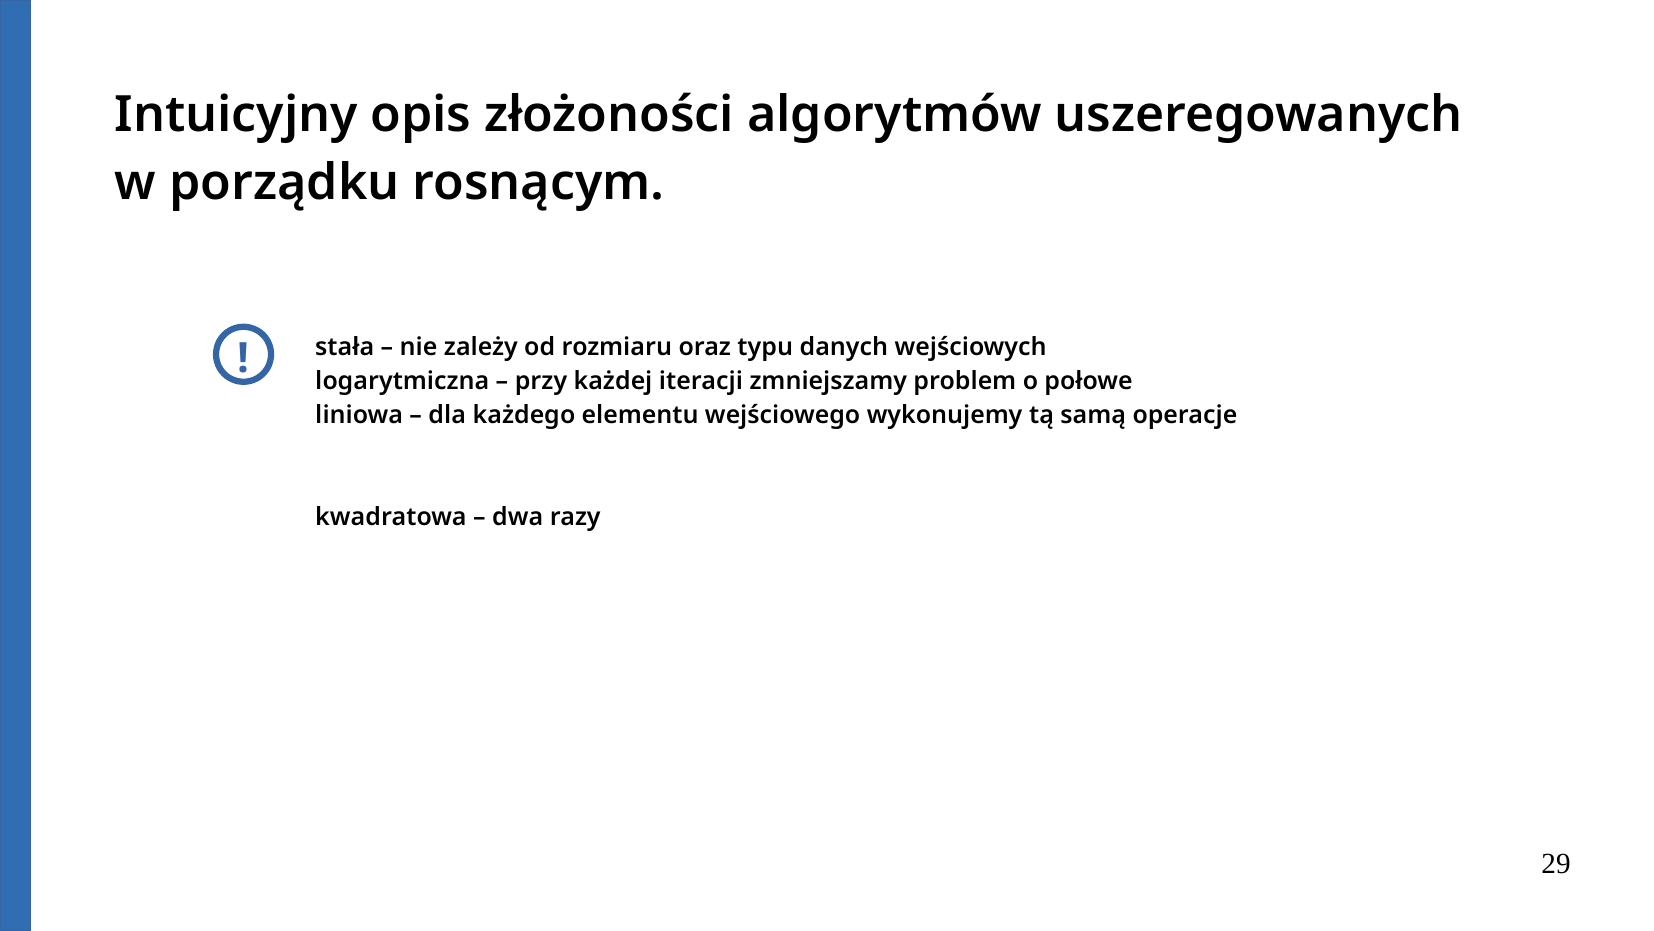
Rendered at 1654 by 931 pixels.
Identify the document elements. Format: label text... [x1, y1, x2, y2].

text_box [265, 337, 272, 372]
text_box [216, 337, 222, 372]
text_box ! [223, 372, 266, 392]
text_box ! [222, 320, 265, 389]
text_box Intuicyjny opis złożoności algorytmów uszeregowanych w porządku rosnącym. [100, 70, 1532, 212]
text_box [0, 0, 31, 931]
text_box stała – nie zależy od rozmiaru oraz typu danych wejściowych logarytmiczna – przy każdej iteracji zmniejszamy problem o połowe liniowa – dla każdego elementu wejściowego wykonujemy tą samą operacje kwadratowa – dwa razy [300, 321, 1528, 895]
